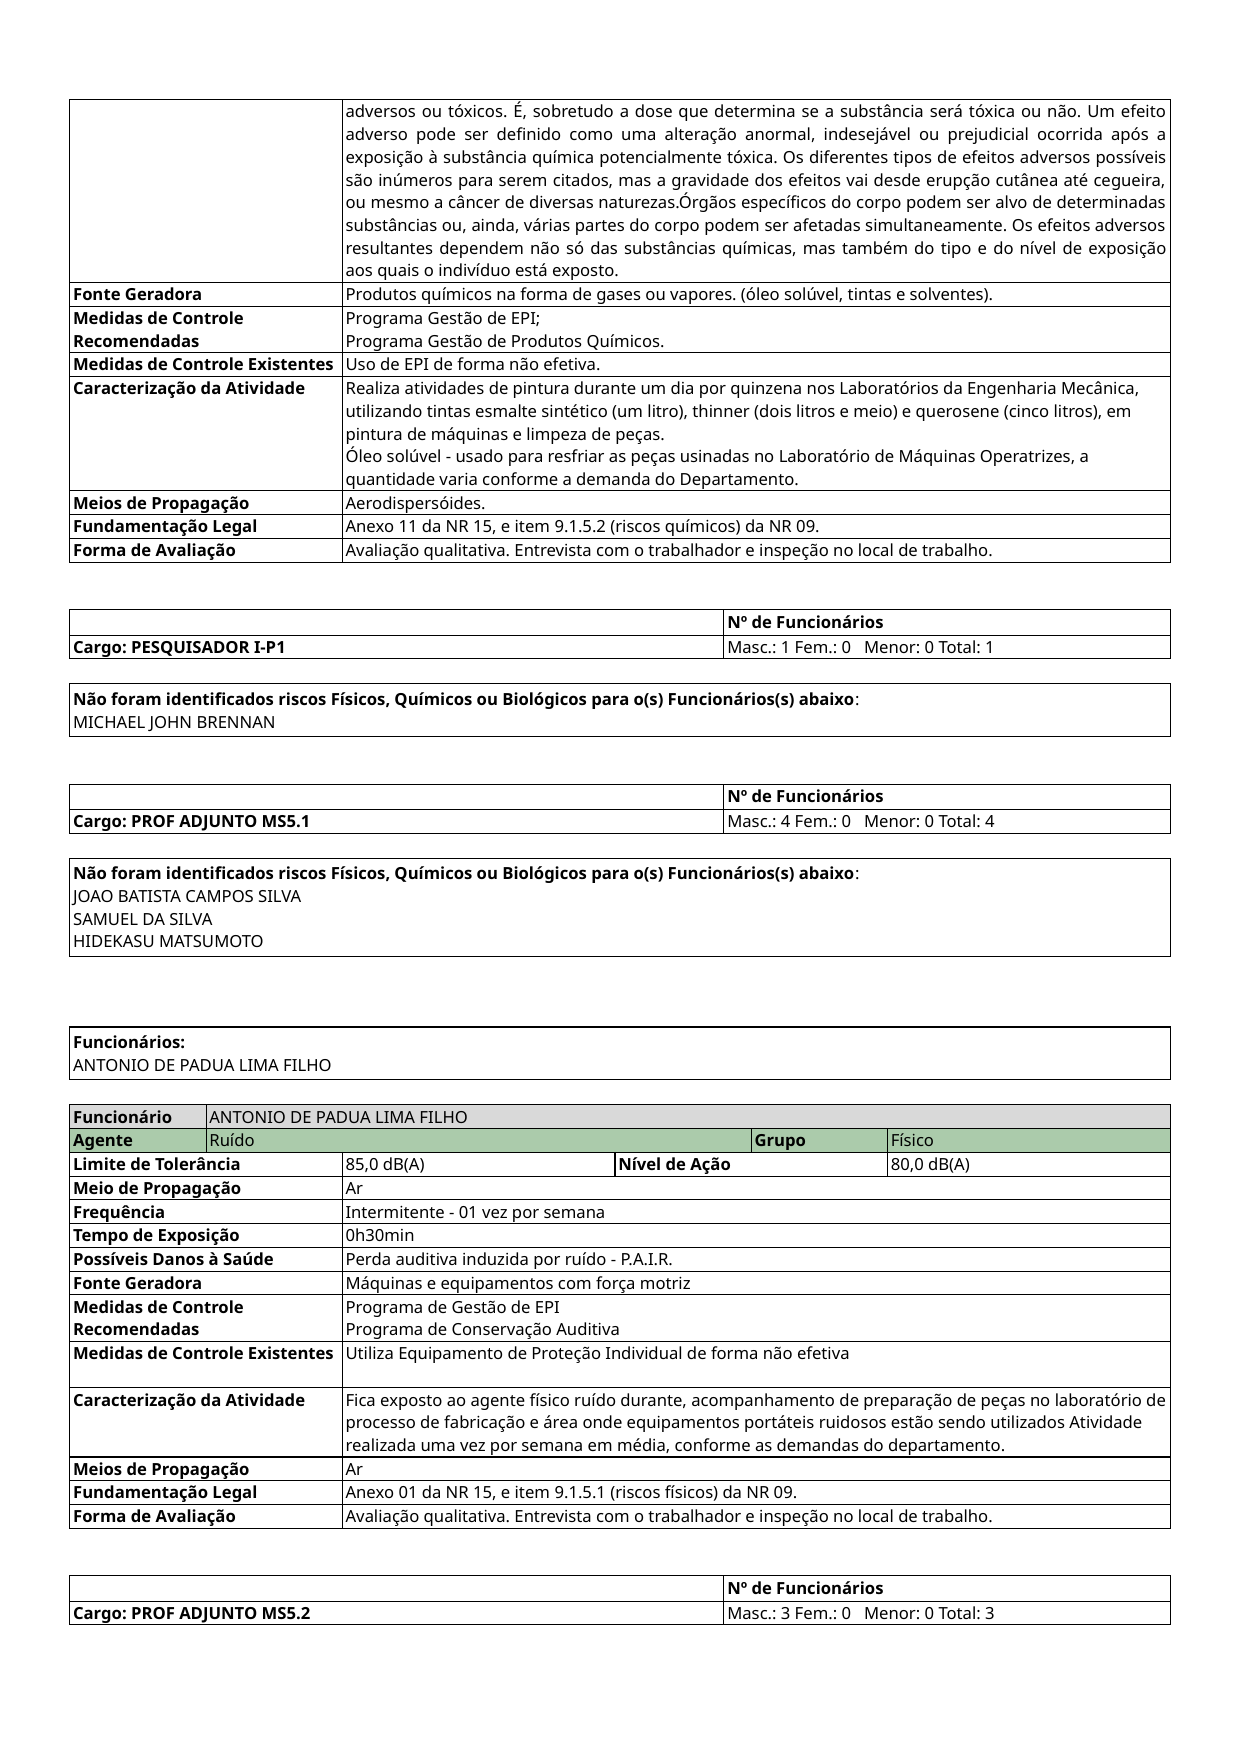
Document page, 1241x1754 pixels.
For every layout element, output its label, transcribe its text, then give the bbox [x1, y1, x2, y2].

table_cell Fonte Geradora [70, 283, 342, 306]
table_header Funcionários: ANTONIO DE PADUA LIMA FILHO [70, 1028, 1170, 1079]
table_cell 0h30min [343, 1224, 1170, 1247]
table_cell Masc.: 3 Fem.: 0 Menor: 0 Total: 3 [724, 1602, 1170, 1624]
table_cell Possíveis Danos à Saúde [70, 1248, 342, 1271]
table_header Nº de Funcionários [724, 610, 1170, 634]
table_header Funcionário [70, 1105, 206, 1128]
table_cell adversos ou tóxicos. É, sobretudo a dose que determina se a substância será tóxica ou não. Um efeito adverso pode ser definido como uma alteração anormal, indesejável ou prejudicial ocorrida após a exposição à substância química potencialmente tóxica. Os diferentes tipos de efeitos adversos possíveis são inúmeros para serem citados, mas a gravidade dos efeitos vai desde erupção cutânea até cegueira, ou mesmo a câncer de diversas naturezas.Órgãos específicos do corpo podem ser alvo de determinadas substâncias ou, ainda, várias partes do corpo podem ser afetadas simultaneamente. Os efeitos adversos resultantes dependem não só das substâncias químicas, mas também do tipo e do nível de exposição aos quais o indivíduo está exposto. [343, 100, 1170, 282]
table_cell Limite de Tolerância [70, 1153, 342, 1176]
table_cell 85,0 dB(A) [343, 1153, 614, 1176]
table_cell Produtos químicos na forma de gases ou vapores. (óleo solúvel, tintas e solventes). [343, 283, 1170, 306]
table_header [70, 785, 723, 809]
table_cell Tempo de Exposição [70, 1224, 342, 1247]
table_cell Forma de Avaliação [70, 1505, 342, 1528]
table_cell Medidas de Controle Existentes [70, 1342, 342, 1387]
table_header ANTONIO DE PADUA LIMA FILHO [207, 1105, 1170, 1128]
table_cell Grupo [752, 1129, 887, 1152]
table_cell Ar [343, 1177, 1170, 1199]
table_cell Nível de Ação [616, 1153, 887, 1176]
table_cell [70, 100, 342, 282]
table_cell Meios de Propagação [70, 1458, 342, 1480]
table_cell Perda auditiva induzida por ruído - P.A.I.R. [343, 1248, 1170, 1271]
table_cell Fundamentação Legal [70, 515, 342, 538]
table_cell Avaliação qualitativa. Entrevista com o trabalhador e inspeção no local de trabalho. [343, 1505, 1170, 1528]
table_cell Medidas de Controle Recomendadas [70, 307, 342, 352]
table_cell Fica exposto ao agente físico ruído durante, acompanhamento de preparação de peças no laboratório de processo de fabricação e área onde equipamentos portáteis ruidosos estão sendo utilizados Atividade realizada uma vez por semana em média, conforme as demandas do departamento. [343, 1388, 1170, 1456]
table_cell Cargo: PROF ADJUNTO MS5.2 [70, 1602, 723, 1624]
table_cell Anexo 01 da NR 15, e item 9.1.5.1 (riscos físicos) da NR 09. [343, 1481, 1170, 1504]
table_cell Medidas de Controle Recomendadas [70, 1295, 342, 1341]
table_cell Forma de Avaliação [70, 539, 342, 562]
table_header Nº de Funcionários [724, 1576, 1170, 1601]
table_cell Frequência [70, 1200, 342, 1223]
table_cell Físico [888, 1129, 1170, 1152]
table_cell Realiza atividades de pintura durante um dia por quinzena nos Laboratórios da Engenharia Mecânica, utilizando tintas esmalte sintético (um litro), thinner (dois litros e meio) e querosene (cinco litros), em pintura de máquinas e limpeza de peças. Óleo solúvel - usado para resfriar as peças usinadas no Laboratório de Máquinas Operatrizes, a quantidade varia conforme a demanda do Departamento. [343, 377, 1170, 490]
table_header Não foram identificados riscos Físicos, Químicos ou Biológicos para o(s) Funcionários(s) abaixo: JOAO BATISTA CAMPOS SILVA SAMUEL DA SILVA HIDEKASU MATSUMOTO [70, 859, 1170, 956]
table_cell Intermitente - 01 vez por semana [343, 1200, 1170, 1223]
table_header Nº de Funcionários [724, 785, 1170, 809]
table_cell Cargo: PESQUISADOR I-P1 [70, 636, 723, 658]
table_header Não foram identificados riscos Físicos, Químicos ou Biológicos para o(s) Funcionários(s) abaixo: MICHAEL JOHN BRENNAN [70, 684, 1170, 736]
table_cell Masc.: 4 Fem.: 0 Menor: 0 Total: 4 [724, 810, 1170, 833]
table_cell Avaliação qualitativa. Entrevista com o trabalhador e inspeção no local de trabalho. [343, 539, 1170, 562]
table_cell Ruído [207, 1129, 751, 1152]
table_cell Ar [343, 1458, 1170, 1480]
table_cell Fundamentação Legal [70, 1481, 342, 1504]
table_header [70, 610, 723, 634]
table_cell Cargo: PROF ADJUNTO MS5.1 [70, 810, 723, 833]
table_cell Masc.: 1 Fem.: 0 Menor: 0 Total: 1 [724, 636, 1170, 658]
table_cell Utiliza Equipamento de Proteção Individual de forma não efetiva [343, 1342, 1170, 1387]
table_cell Anexo 11 da NR 15, e item 9.1.5.2 (riscos químicos) da NR 09. [343, 515, 1170, 538]
table_cell Caracterização da Atividade [70, 377, 342, 490]
table_cell Caracterização da Atividade [70, 1388, 342, 1456]
table_cell Aerodispersóides. [343, 491, 1170, 514]
table_cell Programa de Gestão de EPI Programa de Conservação Auditiva [343, 1295, 1170, 1341]
table_cell Meio de Propagação [70, 1177, 342, 1199]
table_header [70, 1576, 723, 1601]
table_cell Agente [70, 1129, 206, 1152]
table_cell Programa Gestão de EPI; Programa Gestão de Produtos Químicos. [343, 307, 1170, 352]
table_cell 80,0 dB(A) [888, 1153, 1170, 1176]
table_cell Medidas de Controle Existentes [70, 353, 342, 376]
table_cell Uso de EPI de forma não efetiva. [343, 353, 1170, 376]
table_cell Máquinas e equipamentos com força motriz [343, 1272, 1170, 1294]
table_cell Meios de Propagação [70, 491, 342, 514]
table_cell Fonte Geradora [70, 1272, 342, 1294]
